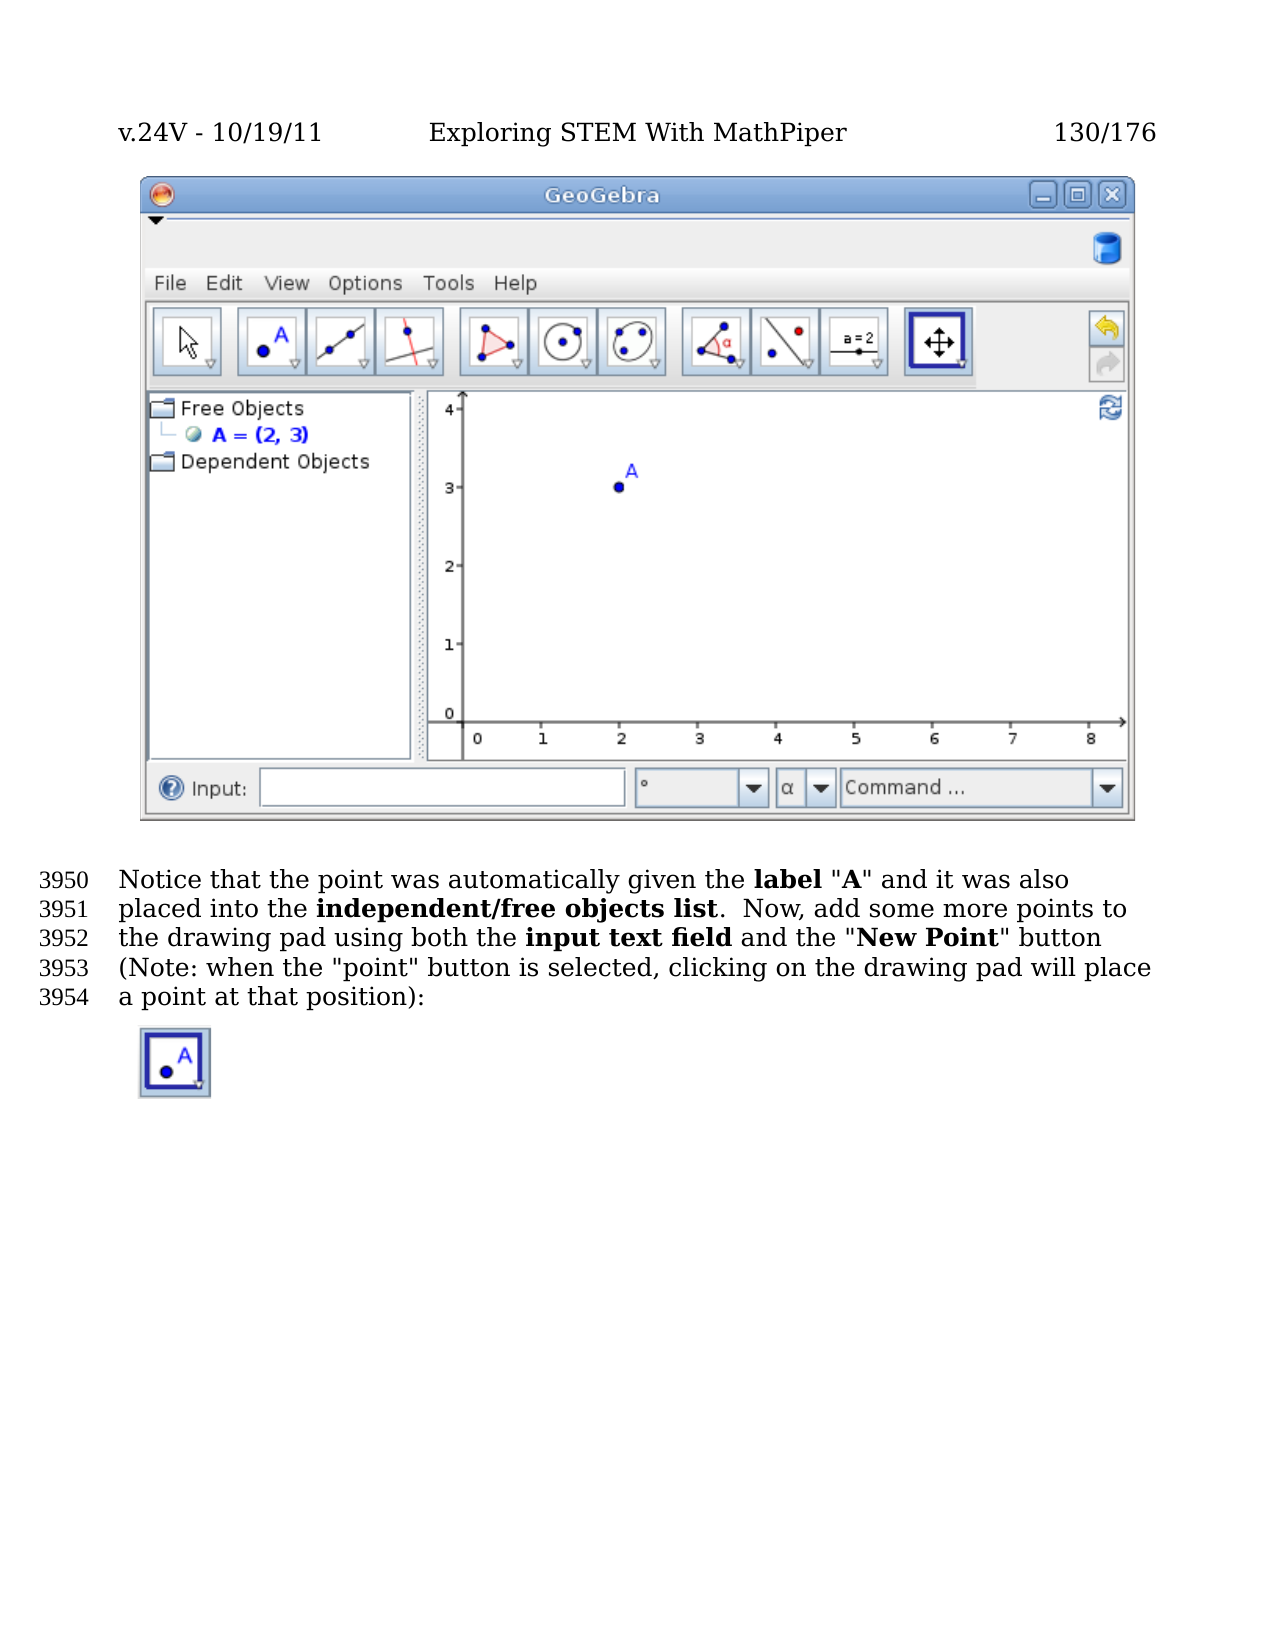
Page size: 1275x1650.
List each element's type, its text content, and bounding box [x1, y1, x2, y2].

picture [137, 1025, 212, 1099]
picture [140, 176, 1136, 821]
text Notice that the point was automatically given the label "A" and it was also placed into the independent/free objects list. Now, add some more points to the drawing pad using both the input text field and the "New Point" button (Note: when the "point" button is selected, clicking on the drawing pad will place a point at that position): [118, 865, 1157, 1011]
